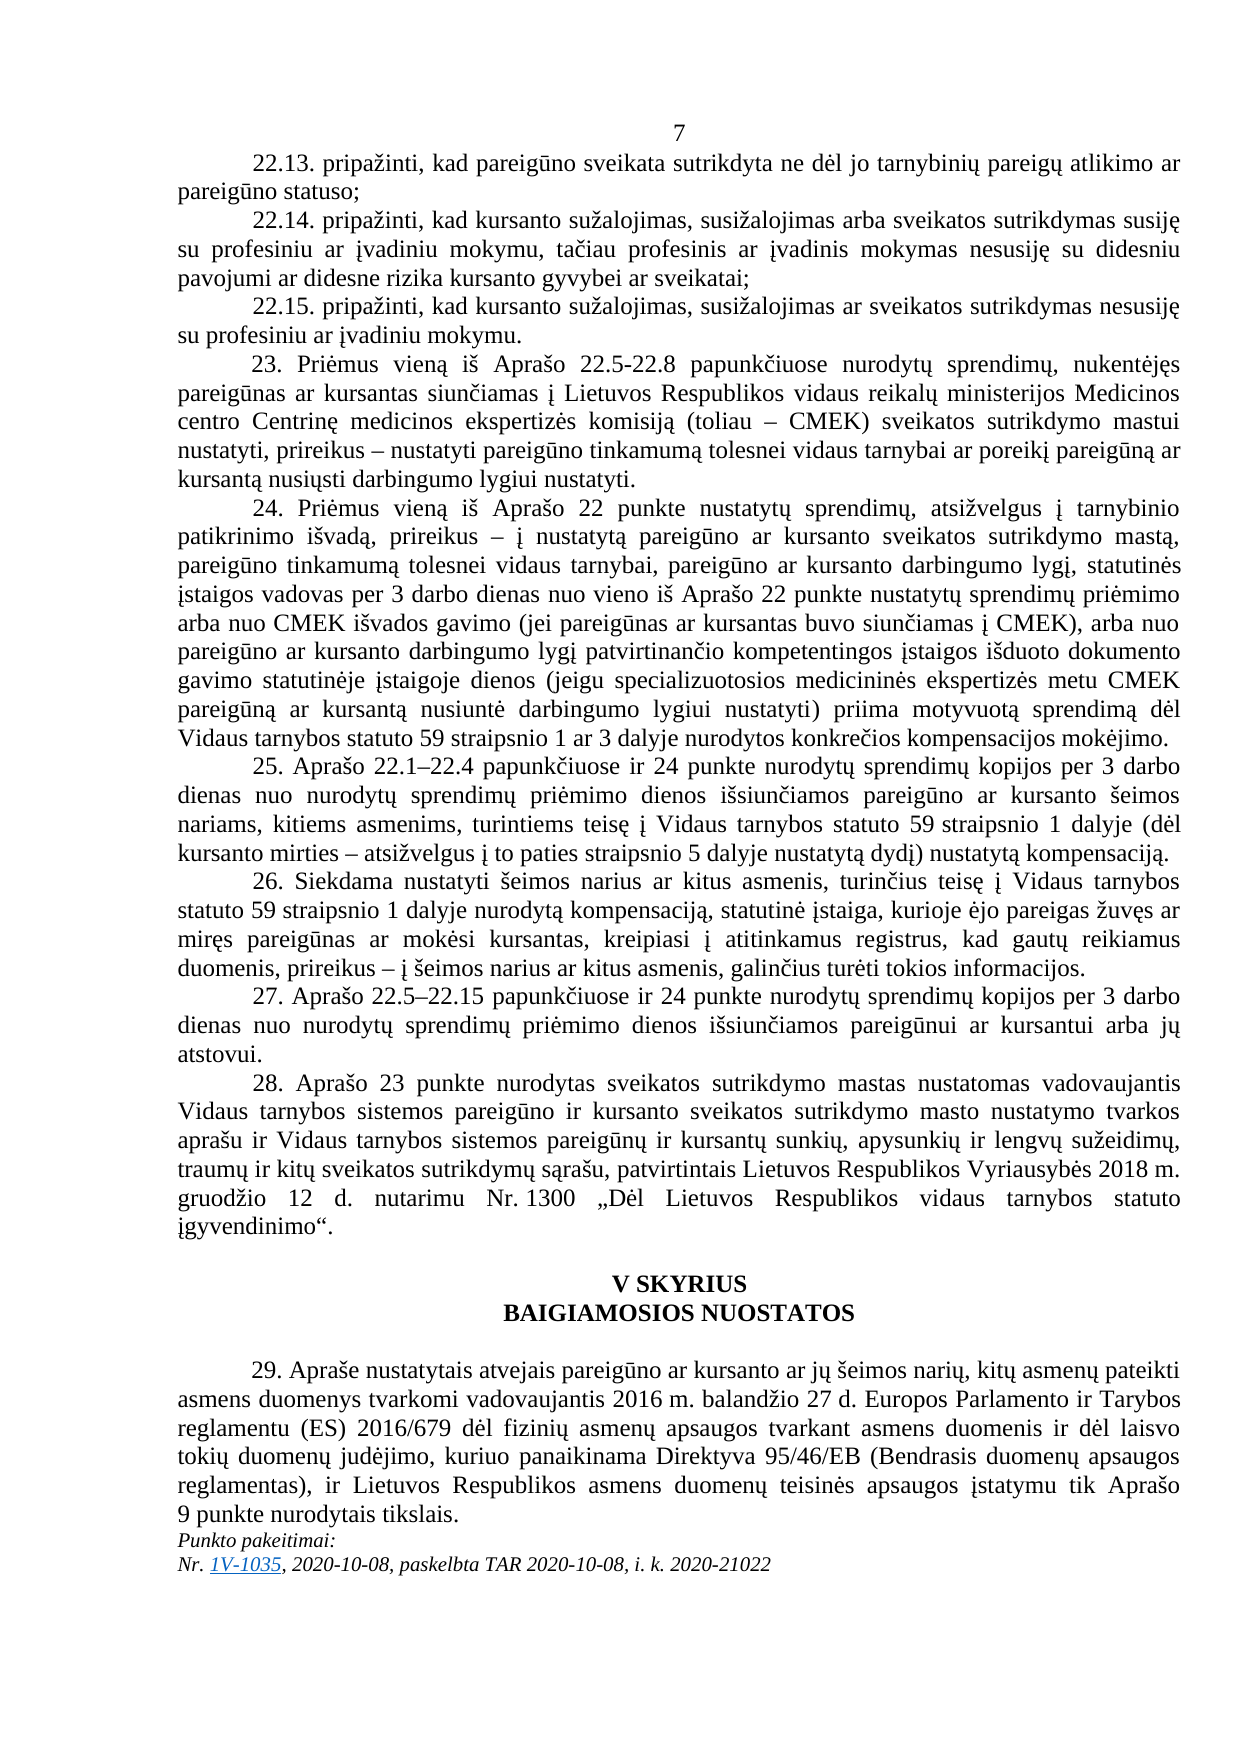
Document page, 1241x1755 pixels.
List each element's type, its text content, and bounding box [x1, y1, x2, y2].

text 25. Aprašo 22.1–22.4 papunkčiuose ir 24 punkte nurodytų sprendimų kopijos per 3 darbo dienas nuo nurodytų sprendimų priėmimo dienos išsiunčiamos pareigūno ar kursanto šeimos nariams, kitiems asmenims, turintiems teisę į Vidaus tarnybos statuto 59 straipsnio 1 dalyje (dėl kursanto mirties – atsižvelgus į to paties straipsnio 5 dalyje nustatytą dydį) nustatytą kompensaciją. [177, 751, 1181, 866]
text Nr. 1V-1035, 2020-10-08, paskelbta TAR 2020-10-08, i. k. 2020-21022 [177, 1552, 1181, 1576]
text 24. Priėmus vieną iš Aprašo 22 punkte nustatytų sprendimų, atsižvelgus į tarnybinio patikrinimo išvadą, prireikus – į nustatytą pareigūno ar kursanto sveikatos sutrikdymo mastą, pareigūno tinkamumą tolesnei vidaus tarnybai, pareigūno ar kursanto darbingumo lygį, statutinės įstaigos vadovas per 3 darbo dienas nuo vieno iš Aprašo 22 punkte nustatytų sprendimų priėmimo arba nuo CMEK išvados gavimo (jei pareigūnas ar kursantas buvo siunčiamas į CMEK), arba nuo pareigūno ar kursanto darbingumo lygį patvirtinančio kompetentingos įstaigos išduoto dokumento gavimo statutinėje įstaigoje dienos (jeigu specializuotosios medicininės ekspertizės metu CMEK pareigūną ar kursantą nusiuntė darbingumo lygiui nustatyti) priima motyvuotą sprendimą dėl Vidaus tarnybos statuto 59 straipsnio 1 ar 3 dalyje nurodytos konkrečios kompensacijos mokėjimo. [177, 493, 1181, 751]
text 23. Priėmus vieną iš Aprašo 22.5-22.8 papunkčiuose nurodytų sprendimų, nukentėjęs pareigūnas ar kursantas siunčiamas į Lietuvos Respublikos vidaus reikalų ministerijos Medicinos centro Centrinę medicinos ekspertizės komisiją (toliau – CMEK) sveikatos sutrikdymo mastui nustatyti, prireikus – nustatyti pareigūno tinkamumą tolesnei vidaus tarnybai ar poreikį pareigūną ar kursantą nusiųsti darbingumo lygiui nustatyti. [177, 349, 1181, 493]
text 22.15. pripažinti, kad kursanto sužalojimas, susižalojimas ar sveikatos sutrikdymas nesusiję su profesiniu ar įvadiniu mokymu. [177, 291, 1181, 349]
text 28. Aprašo 23 punkte nurodytas sveikatos sutrikdymo mastas nustatomas vadovaujantis Vidaus tarnybos sistemos pareigūno ir kursanto sveikatos sutrikdymo masto nustatymo tvarkos aprašu ir Vidaus tarnybos sistemos pareigūnų ir kursantų sunkių, apysunkių ir lengvų sužeidimų, traumų ir kitų sveikatos sutrikdymų sąrašu, patvirtintais Lietuvos Respublikos Vyriausybės 2018 m. gruodžio 12 d. nutarimu Nr. 1300 „Dėl Lietuvos Respublikos vidaus tarnybos statuto įgyvendinimo“. [177, 1068, 1181, 1240]
text V SKYRIUS [177, 1269, 1181, 1298]
text 22.13. pripažinti, kad pareigūno sveikata sutrikdyta ne dėl jo tarnybinių pareigų atlikimo ar pareigūno statuso; [177, 148, 1181, 205]
text 22.14. pripažinti, kad kursanto sužalojimas, susižalojimas arba sveikatos sutrikdymas susiję su profesiniu ar įvadiniu mokymu, tačiau profesinis ar įvadinis mokymas nesusiję su didesniu pavojumi ar didesne rizika kursanto gyvybei ar sveikatai; [177, 205, 1181, 291]
text Baigiamosios nuostatos [177, 1298, 1181, 1326]
text Punkto pakeitimai: [177, 1528, 1181, 1552]
text 26. Siekdama nustatyti šeimos narius ar kitus asmenis, turinčius teisę į Vidaus tarnybos statuto 59 straipsnio 1 dalyje nurodytą kompensaciją, statutinė įstaiga, kurioje ėjo pareigas žuvęs ar miręs pareigūnas ar mokėsi kursantas, kreipiasi į atitinkamus registrus, kad gautų reikiamus duomenis, prireikus – į šeimos narius ar kitus asmenis, galinčius turėti tokios informacijos. [177, 866, 1181, 981]
text 29. Apraše nustatytais atvejais pareigūno ar kursanto ar jų šeimos narių, kitų asmenų pateikti asmens duomenys tvarkomi vadovaujantis 2016 m. balandžio 27 d. Europos Parlamento ir Tarybos reglamentu (ES) 2016/679 dėl fizinių asmenų apsaugos tvarkant asmens duomenis ir dėl laisvo tokių duomenų judėjimo, kuriuo panaikinama Direktyva 95/46/EB (Bendrasis duomenų apsaugos reglamentas), ir Lietuvos Respublikos asmens duomenų teisinės apsaugos įstatymu tik Aprašo 9 punkte nurodytais tikslais. [177, 1355, 1181, 1528]
text 27. Aprašo 22.5–22.15 papunkčiuose ir 24 punkte nurodytų sprendimų kopijos per 3 darbo dienas nuo nurodytų sprendimų priėmimo dienos išsiunčiamos pareigūnui ar kursantui arba jų atstovui. [177, 981, 1181, 1068]
